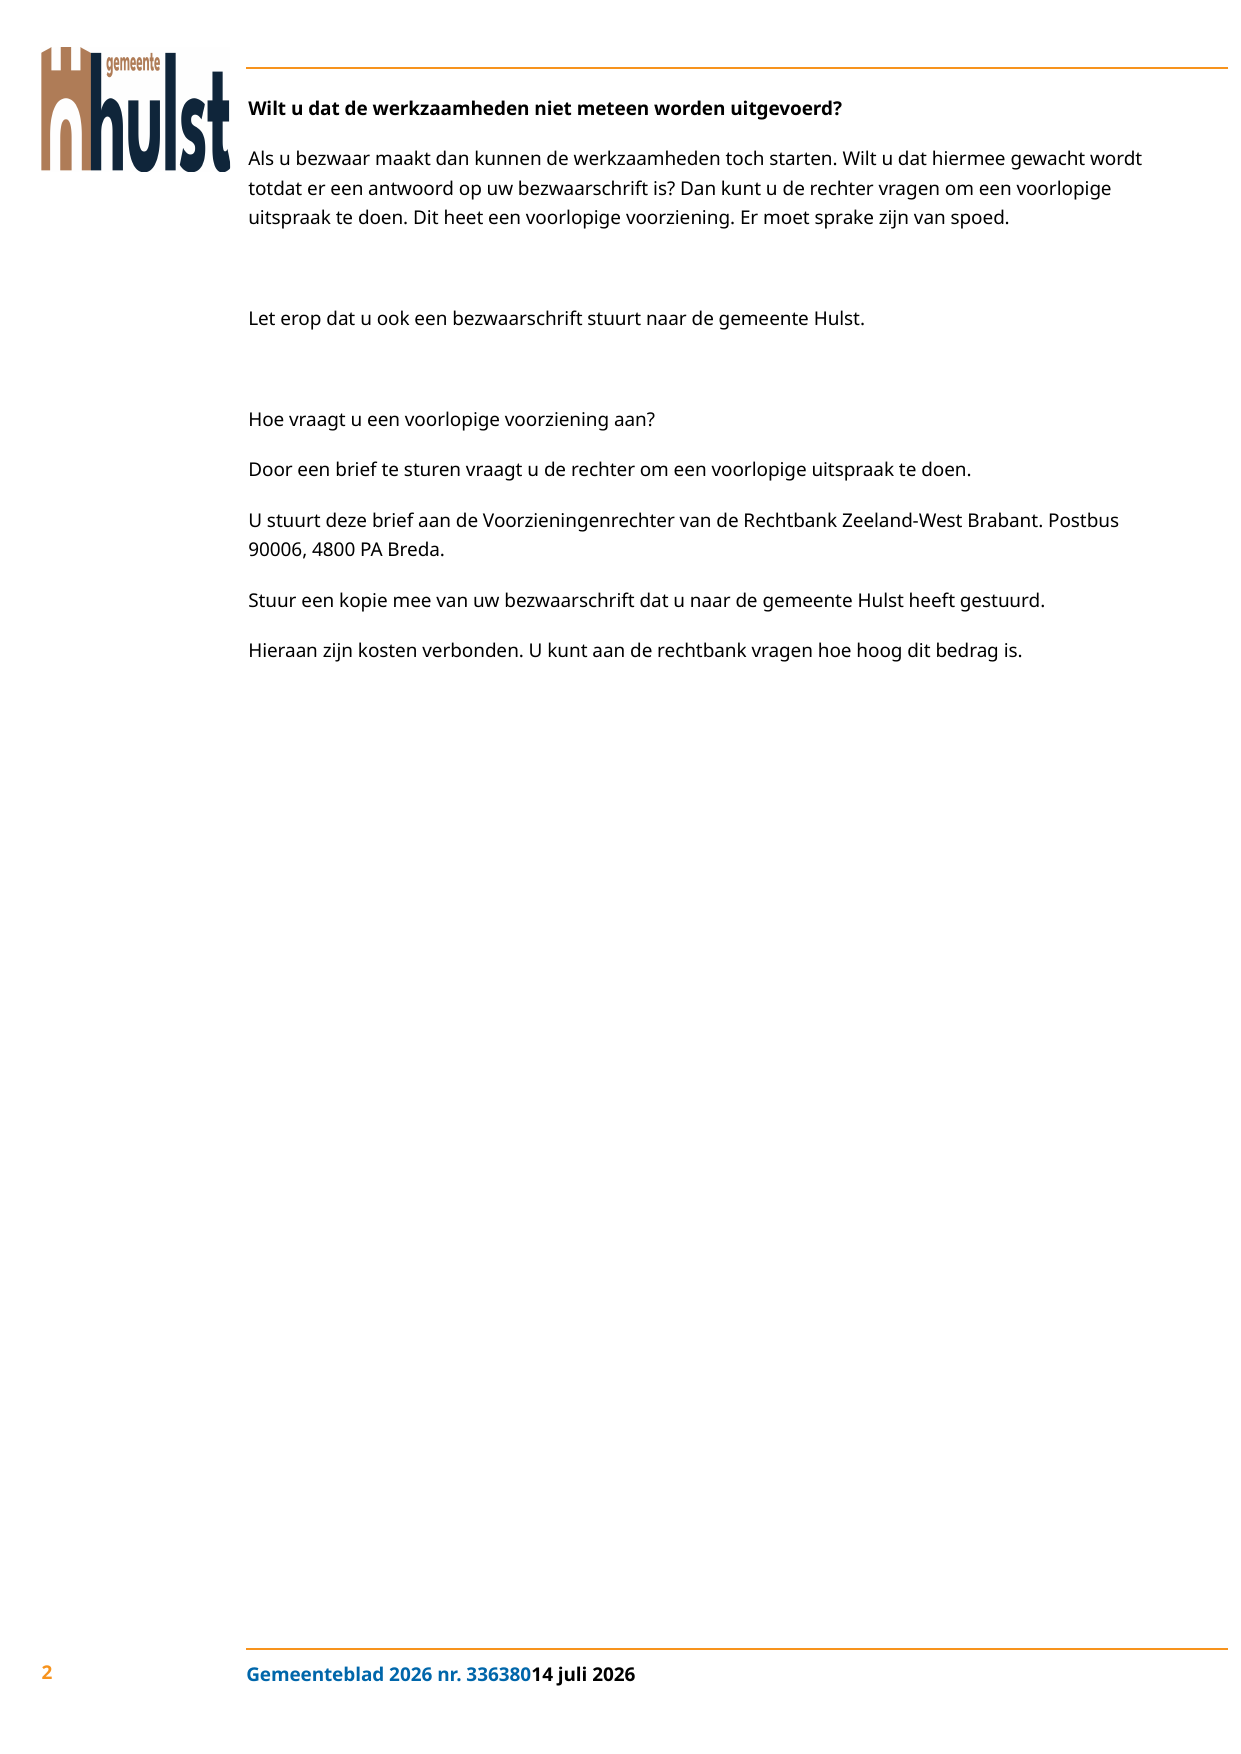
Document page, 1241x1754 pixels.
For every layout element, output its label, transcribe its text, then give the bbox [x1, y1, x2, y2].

text Wilt u dat de werkzaamheden niet meteen worden uitgevoerd? [248, 95, 1152, 121]
picture [41, 47, 231, 172]
text Door een brief te sturen vraagt u de rechter om een voorlopige uitspraak te doen. [248, 456, 1152, 482]
text Als u bezwaar maakt dan kunnen de werkzaamheden toch starten. Wilt u dat hiermee gewacht wordt totdat er een antwoord op uw bezwaarschrift is? Dan kunt u de rechter vragen om een voorlopige uitspraak te doen. Dit heet een voorlopige voorziening. Er moet sprake zijn van spoed. [248, 145, 1152, 230]
text Hoe vraagt u een voorlopige voorziening aan? [248, 406, 1152, 432]
text U stuurt deze brief aan de Voorzieningenrechter van de Rechtbank Zeeland-West Brabant. Postbus 90006, 4800 PA Breda. [248, 507, 1152, 562]
text Stuur een kopie mee van uw bezwaarschrift dat u naar de gemeente Hulst heeft gestuurd. [248, 587, 1152, 613]
text Let erop dat u ook een bezwaarschrift stuurt naar de gemeente Hulst. [248, 305, 1152, 331]
text Hieraan zijn kosten verbonden. U kunt aan de rechtbank vragen hoe hoog dit bedrag is. [248, 637, 1152, 663]
